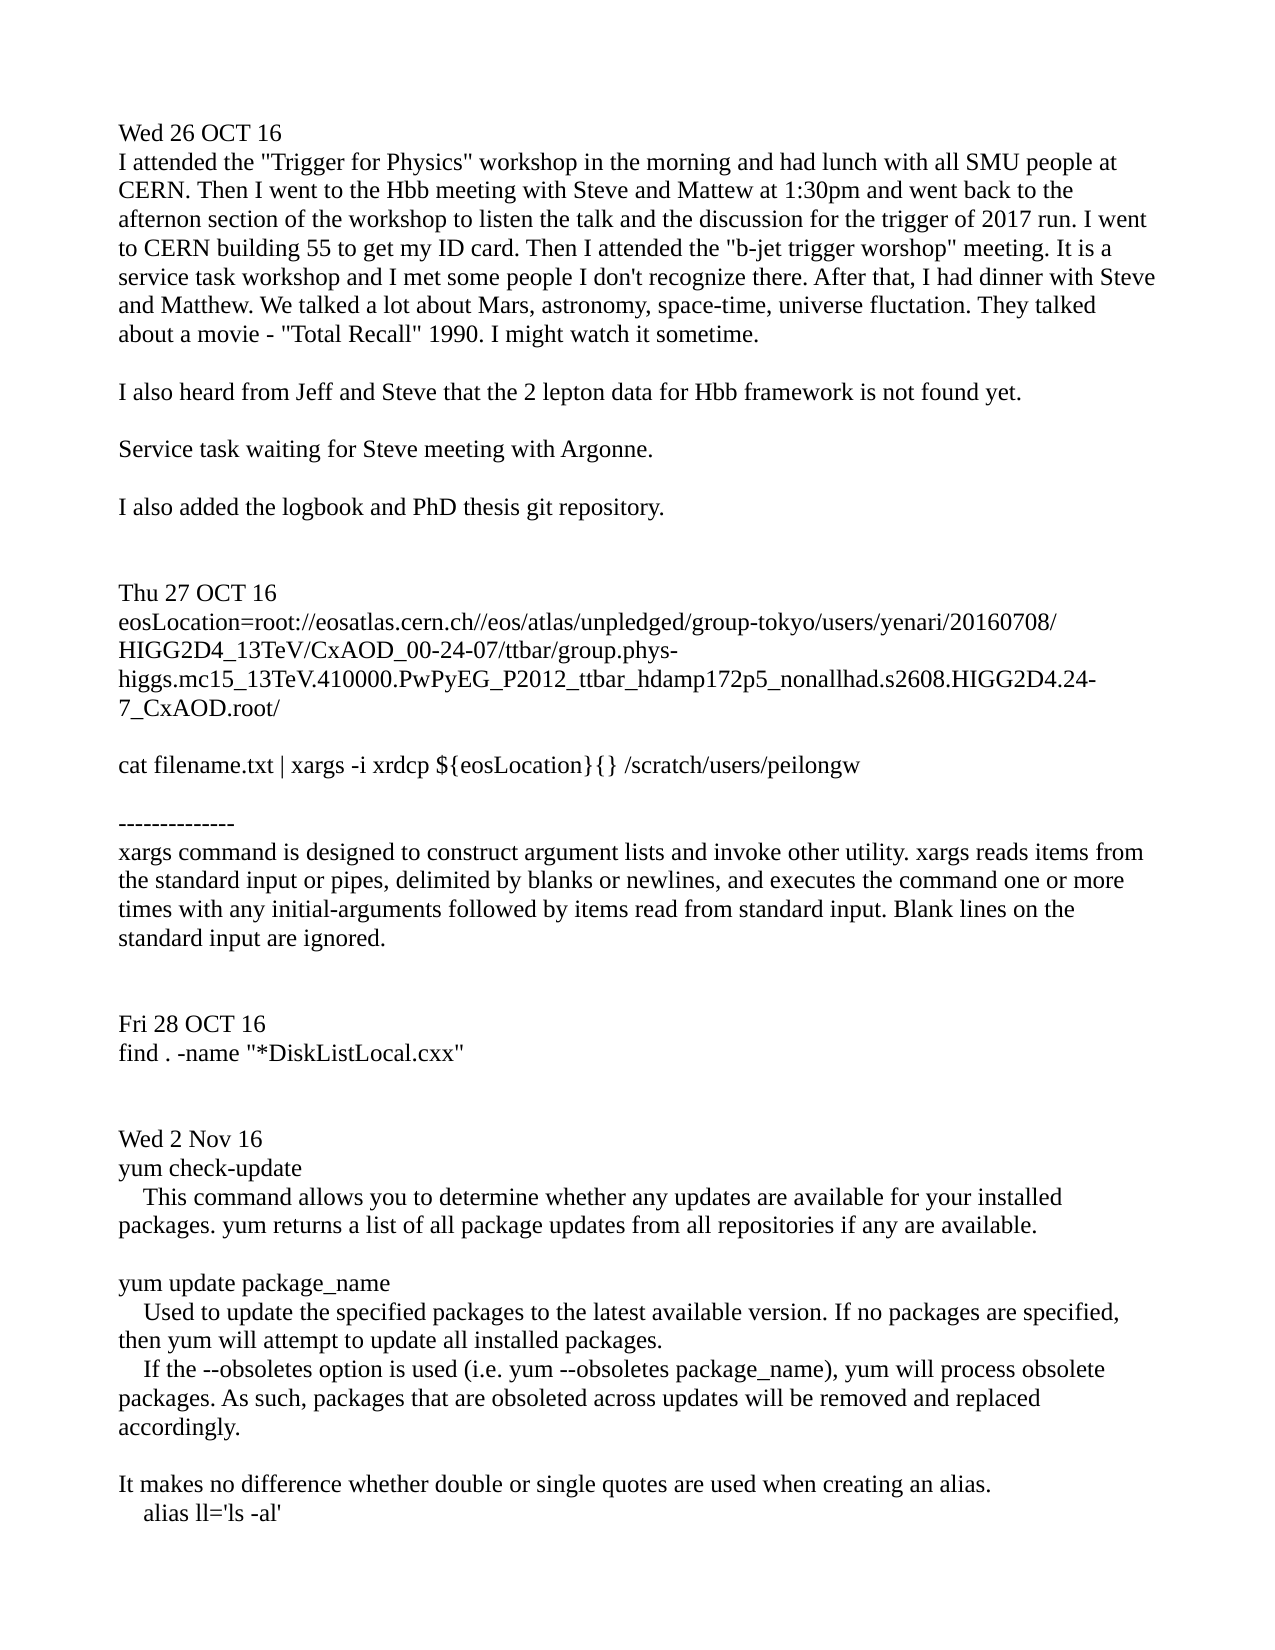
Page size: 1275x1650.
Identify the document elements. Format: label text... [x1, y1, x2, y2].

text Fri 28 OCT 16 [118, 1009, 1157, 1038]
text -------------- [118, 808, 1157, 837]
text If the --obsoletes option is used (i.e. yum --obsoletes package_name), yum will process obsolete packages. As such, packages that are obsoleted across updates will be removed and replaced accordingly. [118, 1354, 1157, 1441]
text Wed 2 Nov 16 [118, 1124, 1157, 1153]
text yum update package_name [118, 1268, 1157, 1297]
text I also added the logbook and PhD thesis git repository. [118, 492, 1157, 521]
text It makes no difference whether double or single quotes are used when creating an alias. [118, 1469, 1157, 1498]
text This command allows you to determine whether any updates are available for your installed packages. yum returns a list of all package updates from all repositories if any are available. [118, 1182, 1157, 1239]
text Wed 26 OCT 16 [118, 118, 1157, 147]
text cat filename.txt | xargs -i xrdcp ${eosLocation}{} /scratch/users/peilongw [118, 751, 1157, 779]
text xargs command is designed to construct argument lists and invoke other utility. xargs reads items from the standard input or pipes, delimited by blanks or newlines, and executes the command one or more times with any initial-arguments followed by items read from standard input. Blank lines on the standard input are ignored. [118, 837, 1157, 952]
text yum check-update [118, 1153, 1157, 1182]
text eosLocation=root://eosatlas.cern.ch//eos/atlas/unpledged/group-tokyo/users/yenari/20160708/HIGG2D4_13TeV/CxAOD_00-24-07/ttbar/group.phys-higgs.mc15_13TeV.410000.PwPyEG_P2012_ttbar_hdamp172p5_nonallhad.s2608.HIGG2D4.24-7_CxAOD.root/ [118, 607, 1157, 722]
text Thu 27 OCT 16 [118, 578, 1157, 607]
text alias ll='ls -al' [118, 1498, 1157, 1527]
text find . -name "*DiskListLocal.cxx" [118, 1038, 1157, 1067]
text Used to update the specified packages to the latest available version. If no packages are specified, then yum will attempt to update all installed packages. [118, 1297, 1157, 1354]
text Service task waiting for Steve meeting with Argonne. [118, 434, 1157, 463]
text I attended the "Trigger for Physics" workshop in the morning and had lunch with all SMU people at CERN. Then I went to the Hbb meeting with Steve and Mattew at 1:30pm and went back to the afternon section of the workshop to listen the talk and the discussion for the trigger of 2017 run. I went to CERN building 55 to get my ID card. Then I attended the "b-jet trigger worshop" meeting. It is a service task workshop and I met some people I don't recognize there. After that, I had dinner with Steve and Matthew. We talked a lot about Mars, astronomy, space-time, universe fluctation. They talked about a movie - "Total Recall" 1990. I might watch it sometime. [118, 147, 1157, 348]
text I also heard from Jeff and Steve that the 2 lepton data for Hbb framework is not found yet. [118, 377, 1157, 406]
